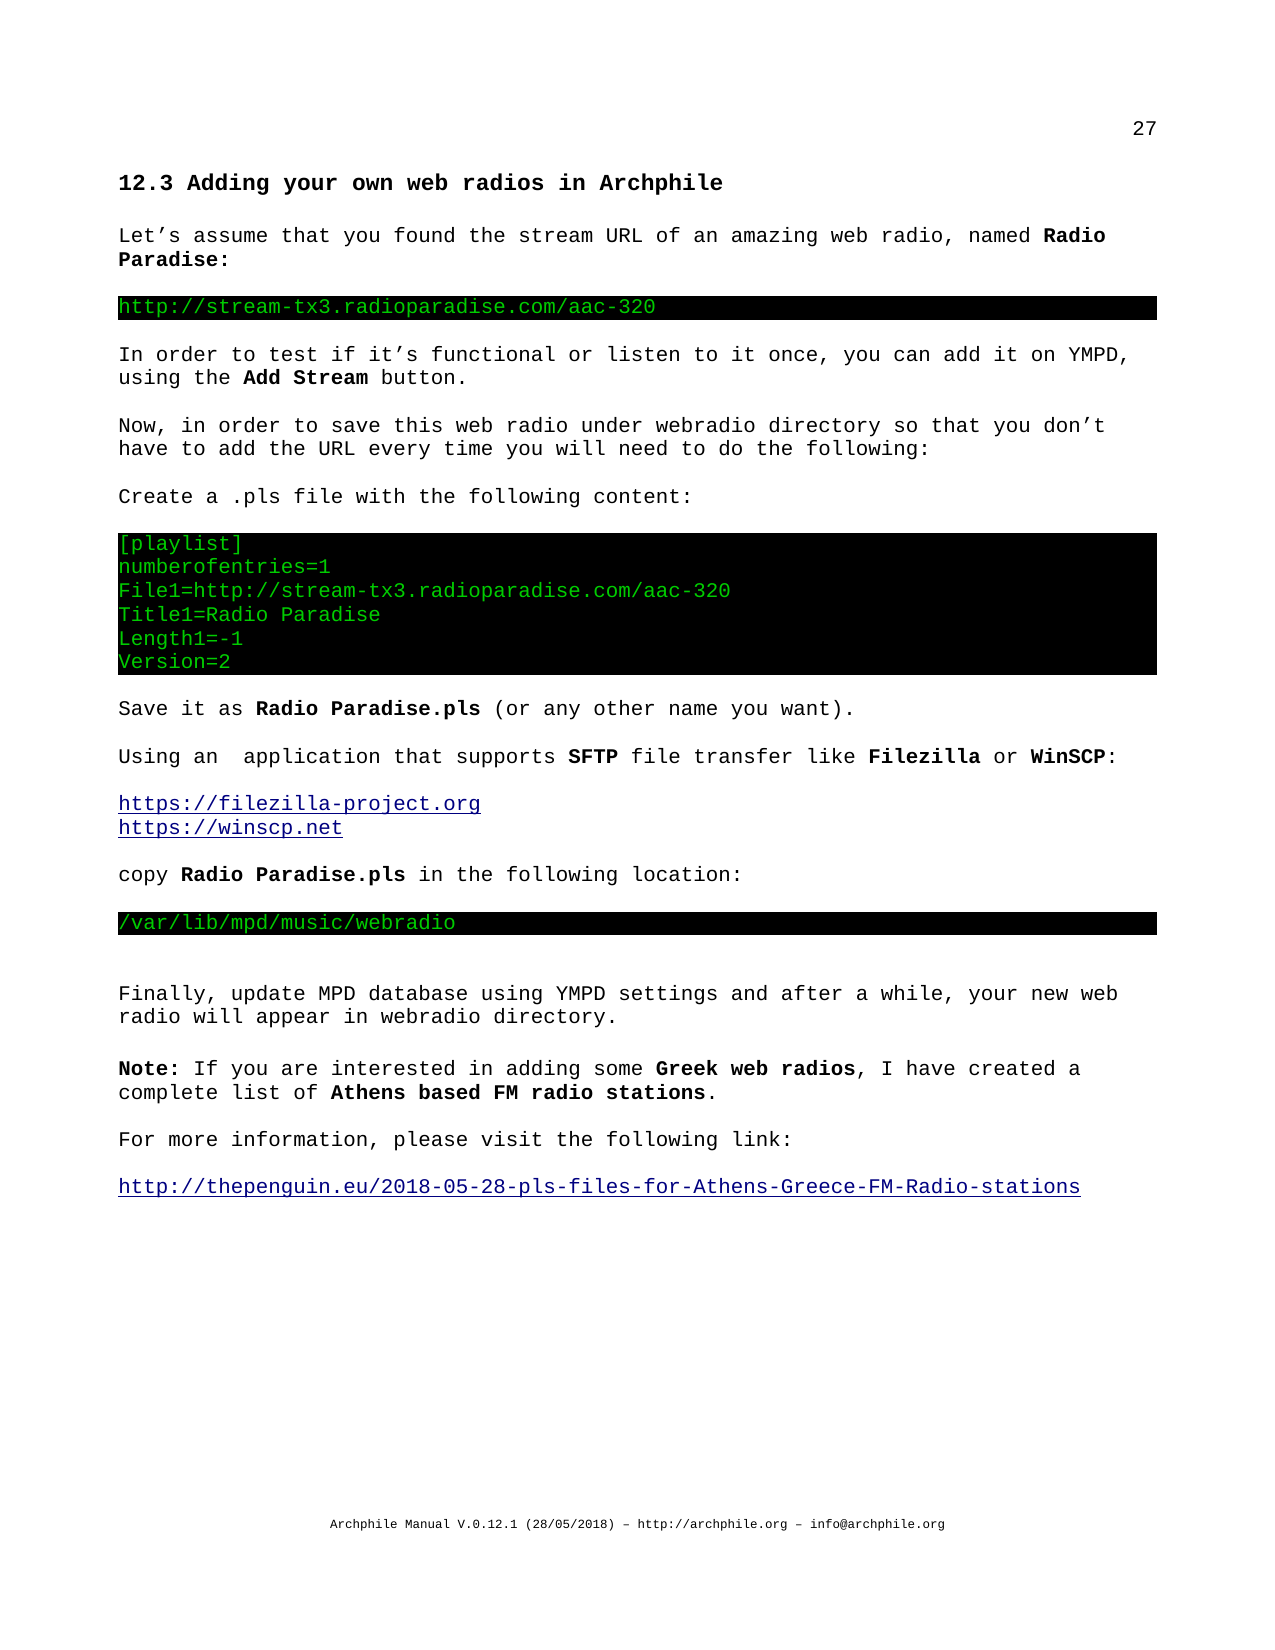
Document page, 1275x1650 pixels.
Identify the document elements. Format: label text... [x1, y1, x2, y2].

text Save it as Radio Paradise.pls (or any other name you want). [118, 698, 1157, 722]
text copy Radio Paradise.pls in the following location: [118, 864, 1157, 888]
text http://stream-tx3.radioparadise.com/aac-320 [118, 296, 1157, 320]
text Create a .pls file with the following content: [118, 486, 1157, 509]
text https://winscp.net [118, 817, 1157, 841]
text [playlist] [118, 533, 1157, 557]
text 12.3 Adding your own web radios in Archphile [118, 171, 1157, 197]
text Title1=Radio Paradise [118, 604, 1157, 627]
text Using an application that supports SFTP file transfer like Filezilla or WinSCP: [118, 746, 1157, 770]
text https://filezilla-project.org [118, 793, 1157, 817]
text /var/lib/mpd/music/webradio [118, 912, 1157, 935]
text In order to test if it’s functional or listen to it once, you can add it on YMPD, using the Add Stream button. [118, 344, 1157, 391]
text Now, in order to save this web radio under webradio directory so that you don’t have to add the URL every time you will need to do the following: [118, 415, 1157, 462]
text File1=http://stream-tx3.radioparadise.com/aac-320 [118, 580, 1157, 604]
text http://thepenguin.eu/2018-05-28-pls-files-for-Athens-Greece-FM-Radio-stations [118, 1176, 1157, 1200]
text Length1=-1 [118, 627, 1157, 651]
text Version=2 [118, 651, 1157, 675]
text Finally, update MPD database using YMPD settings and after a while, your new web radio will appear in webradio directory. [118, 983, 1157, 1030]
text numberofentries=1 [118, 557, 1157, 580]
text Note: If you are interested in adding some Greek web radios, I have created a complete list of Athens based FM radio stations. [118, 1058, 1157, 1106]
text Let’s assume that you found the stream URL of an amazing web radio, named Radio Paradise: [118, 226, 1157, 273]
text For more information, please visit the following link: [118, 1129, 1157, 1153]
